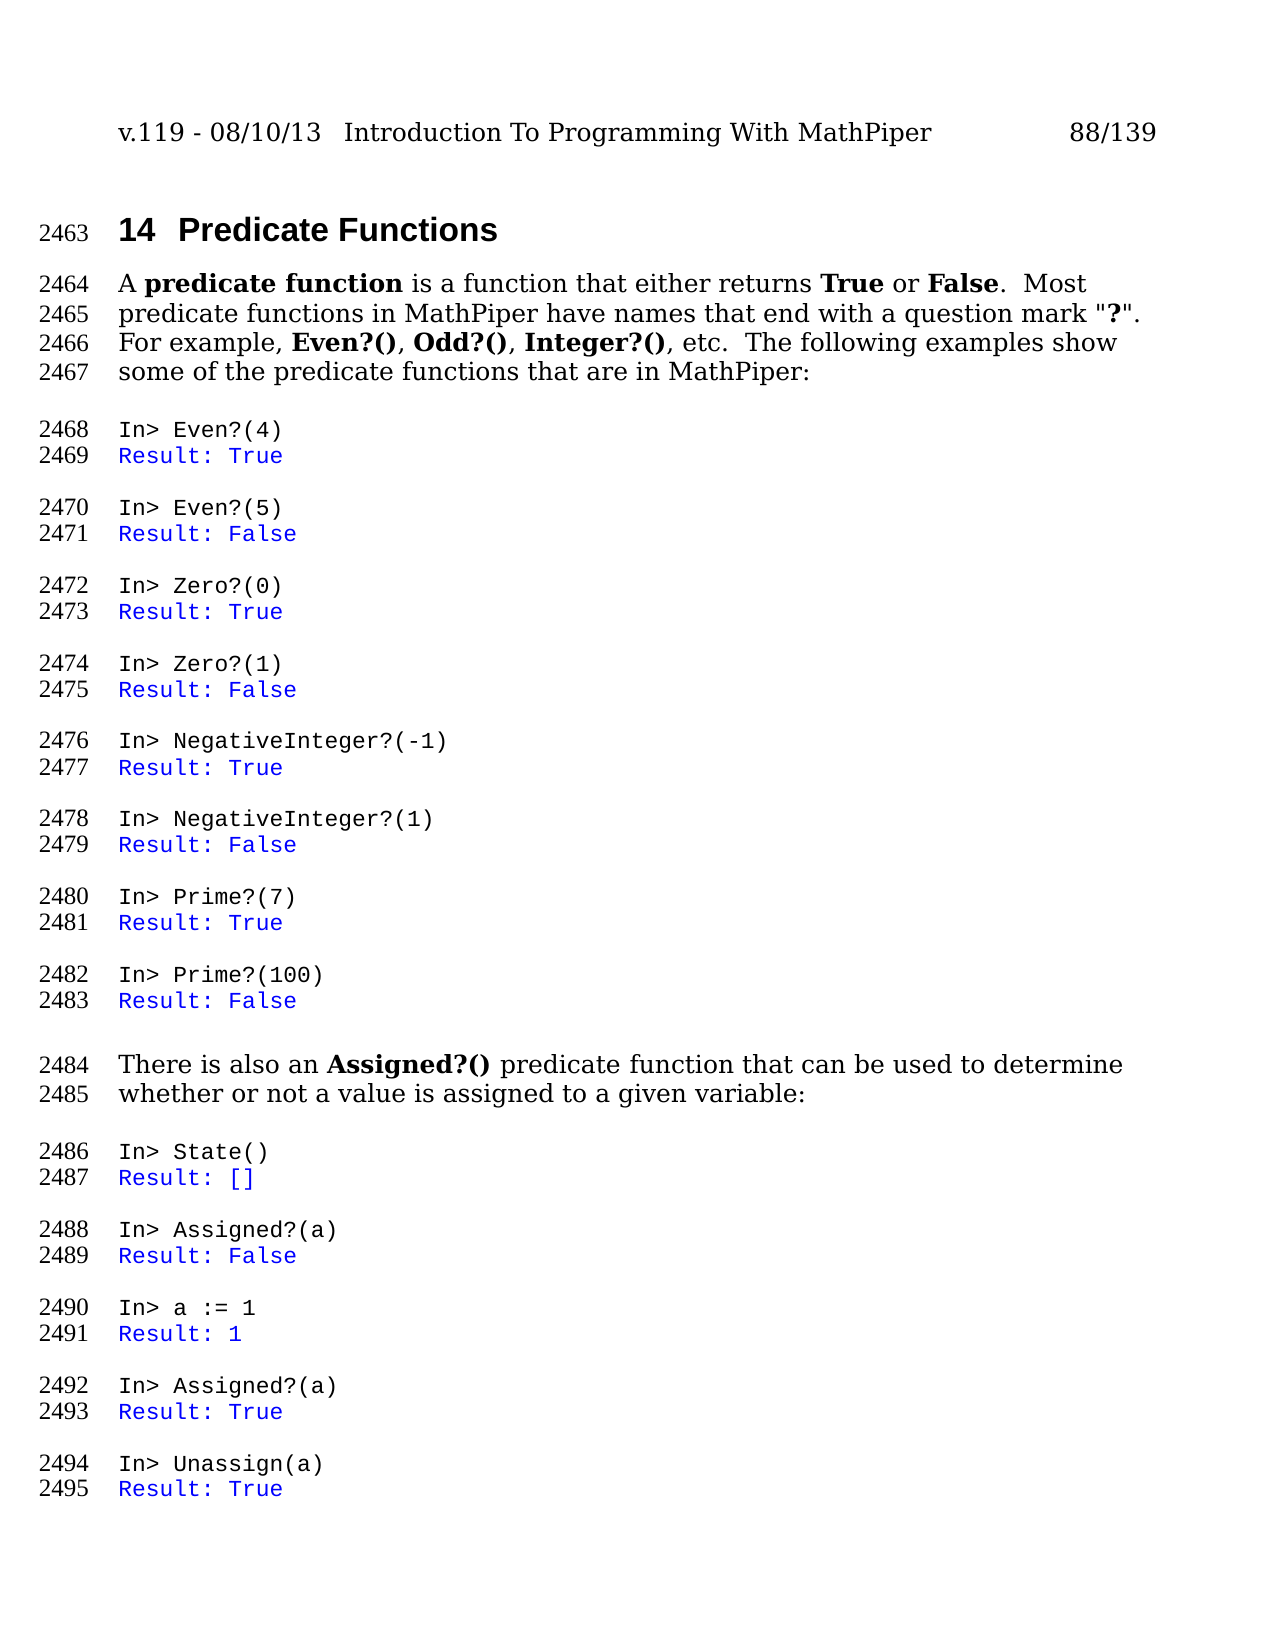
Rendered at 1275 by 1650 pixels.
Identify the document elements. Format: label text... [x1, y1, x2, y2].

text In> NegativeInteger?(1) [118, 808, 1157, 834]
text In> Assigned?(a) [118, 1218, 1157, 1244]
text In> Even?(4) [118, 419, 1157, 444]
text Result: True [118, 756, 1157, 782]
text Result: True [118, 1400, 1157, 1426]
text Result: True [118, 911, 1157, 937]
text Result: False [118, 834, 1157, 859]
text In> Assigned?(a) [118, 1374, 1157, 1400]
text In> Prime?(100) [118, 963, 1157, 989]
text In> a := 1 [118, 1296, 1157, 1322]
text A predicate function is a function that either returns True or False. Most predicate functions in MathPiper have names that end with a question mark "?". For example, Even?(), Odd?(), Integer?(), etc. The following examples show some of the predicate functions that are in MathPiper: [118, 269, 1157, 387]
text Result: False [118, 678, 1157, 704]
text In> NegativeInteger?(-1) [118, 730, 1157, 756]
text Result: True [118, 600, 1157, 626]
text Result: False [118, 1244, 1157, 1270]
text In> Zero?(1) [118, 652, 1157, 678]
text In> Unassign(a) [118, 1452, 1157, 1478]
text Result: True [118, 1478, 1157, 1504]
text Result: True [118, 444, 1157, 471]
text In> Zero?(0) [118, 574, 1157, 600]
text Result: False [118, 522, 1157, 548]
text Result: 1 [118, 1322, 1157, 1348]
text Result: False [118, 989, 1157, 1015]
text In> State() [118, 1141, 1157, 1167]
text Result: [] [118, 1167, 1157, 1192]
subtitle Predicate Functions [118, 210, 1157, 248]
text In> Even?(5) [118, 496, 1157, 522]
text In> Prime?(7) [118, 886, 1157, 911]
text There is also an Assigned?() predicate function that can be used to determine whether or not a value is assigned to a given variable: [118, 1050, 1157, 1109]
